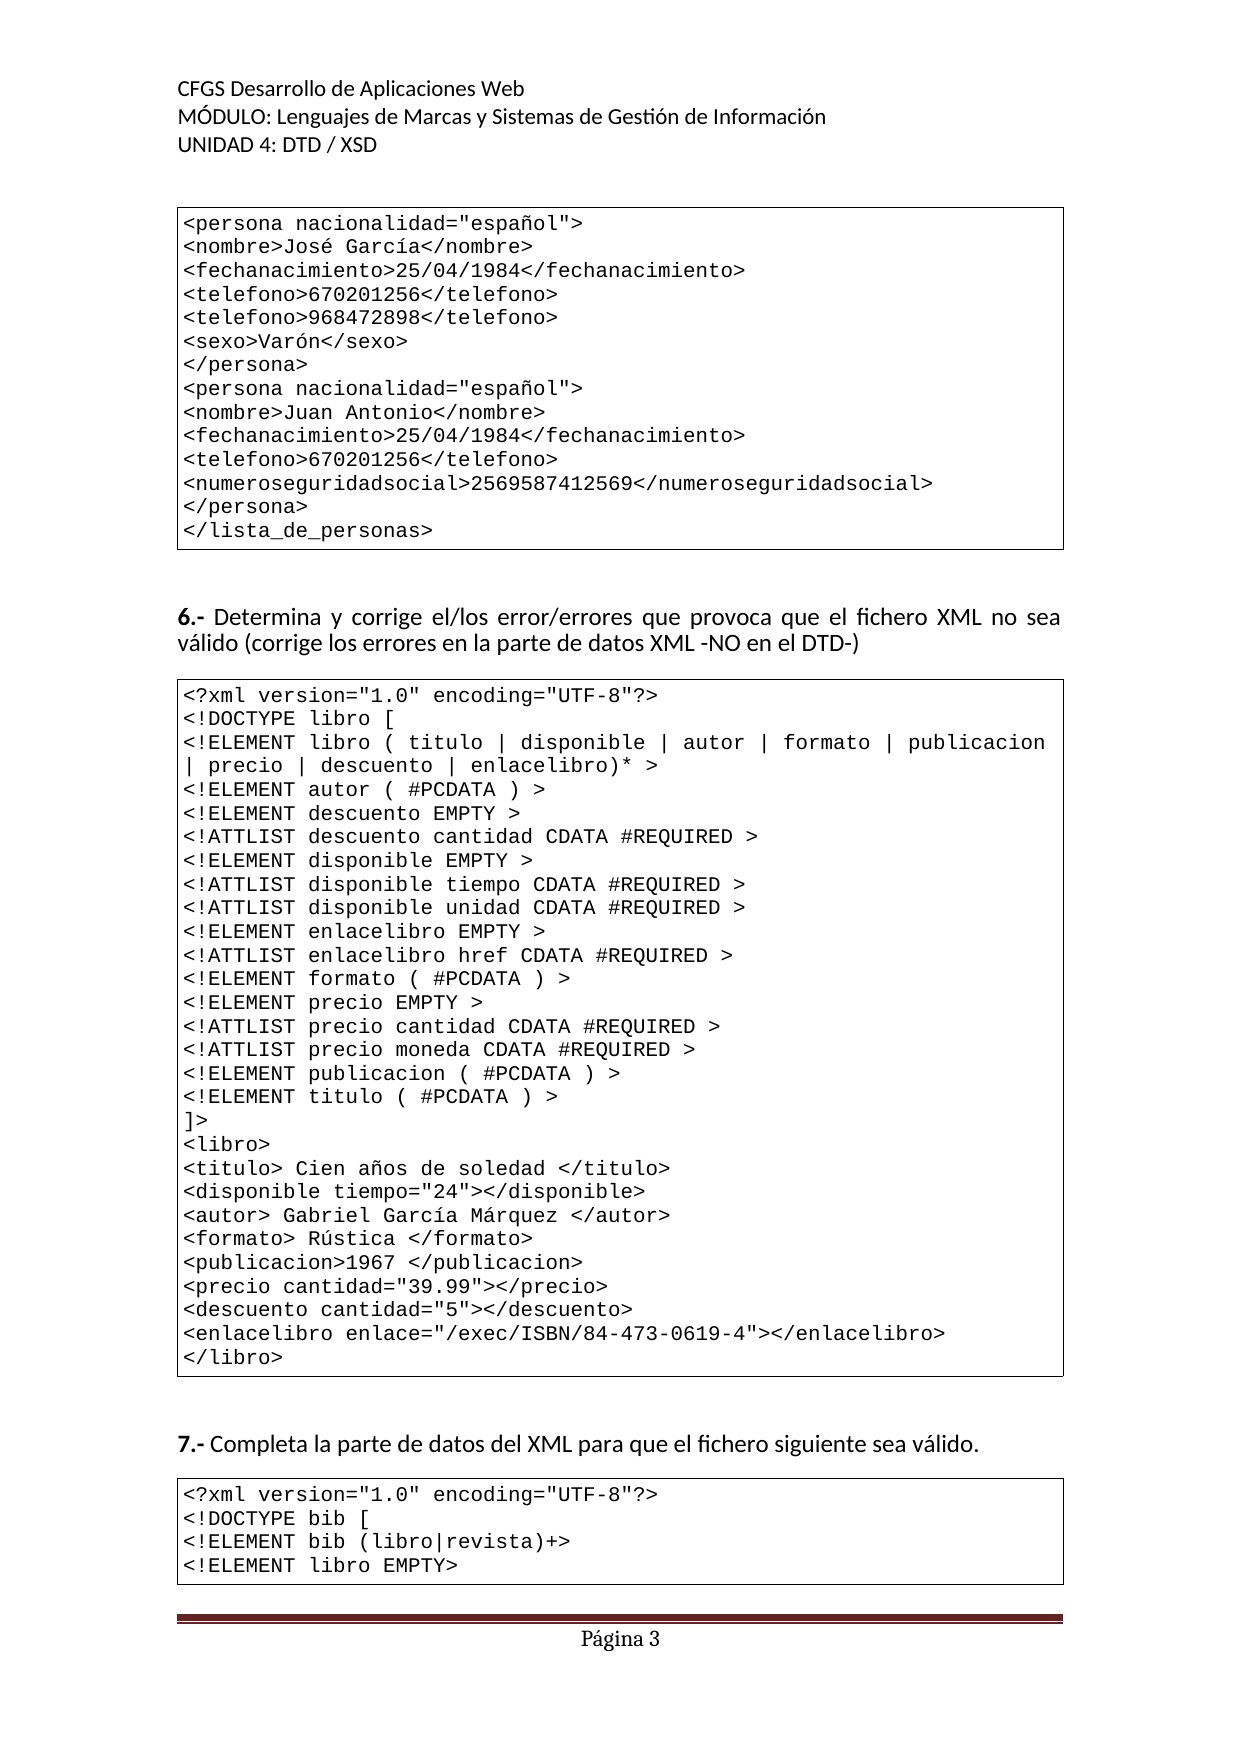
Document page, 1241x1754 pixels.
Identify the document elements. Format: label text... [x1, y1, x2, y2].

list 7.- Completa la parte de datos del XML para que el fichero siguiente sea válido. [177, 1430, 1063, 1457]
table_header <persona nacionalidad="español"> <nombre>José García</nombre> <fechanacimiento>25/04/1984</fechanacimiento> <telefono>670201256</telefono> <telefono>968472898</telefono> <sexo>Varón</sexo> </persona> <persona nacionalidad="español"> <nombre>Juan Antonio</nombre> <fechanacimiento>25/04/1984</fechanacimiento> <telefono>670201256</telefono> <numeroseguridadsocial>2569587412569</numeroseguridadsocial> </persona> </lista_de_personas> [178, 208, 1063, 549]
table_header <?xml version="1.0" encoding="UTF-8"?> <!DOCTYPE libro [ <!ELEMENT libro ( titulo | disponible | autor | formato | publicacion | precio | descuento | enlacelibro)* > <!ELEMENT autor ( #PCDATA ) > <!ELEMENT descuento EMPTY > <!ATTLIST descuento cantidad CDATA #REQUIRED > <!ELEMENT disponible EMPTY > <!ATTLIST disponible tiempo CDATA #REQUIRED > <!ATTLIST disponible unidad CDATA #REQUIRED > <!ELEMENT enlacelibro EMPTY > <!ATTLIST enlacelibro href CDATA #REQUIRED > <!ELEMENT formato ( #PCDATA ) > <!ELEMENT precio EMPTY > <!ATTLIST precio cantidad CDATA #REQUIRED > <!ATTLIST precio moneda CDATA #REQUIRED > <!ELEMENT publicacion ( #PCDATA ) > <!ELEMENT titulo ( #PCDATA ) > ]> <libro> <titulo> Cien años de soledad </titulo> <disponible tiempo="24"></disponible> <autor> Gabriel García Márquez </autor> <formato> Rústica </formato> <publicacion>1967 </publicacion> <precio cantidad="39.99"></precio> <descuento cantidad="5"></descuento> <enlacelibro enlace="/exec/ISBN/84-473-0619-4"></enlacelibro> </libro> [178, 680, 1063, 1376]
table_header <?xml version="1.0" encoding="UTF-8"?> <!DOCTYPE bib [ <!ELEMENT bib (libro|revista)+> <!ELEMENT libro EMPTY> [178, 1479, 1063, 1584]
list 6.- Determina y corrige el/los error/errores que provoca que el fichero XML no sea válido (corrige los errores en la parte de datos XML -NO en el DTD-) [177, 604, 1063, 658]
